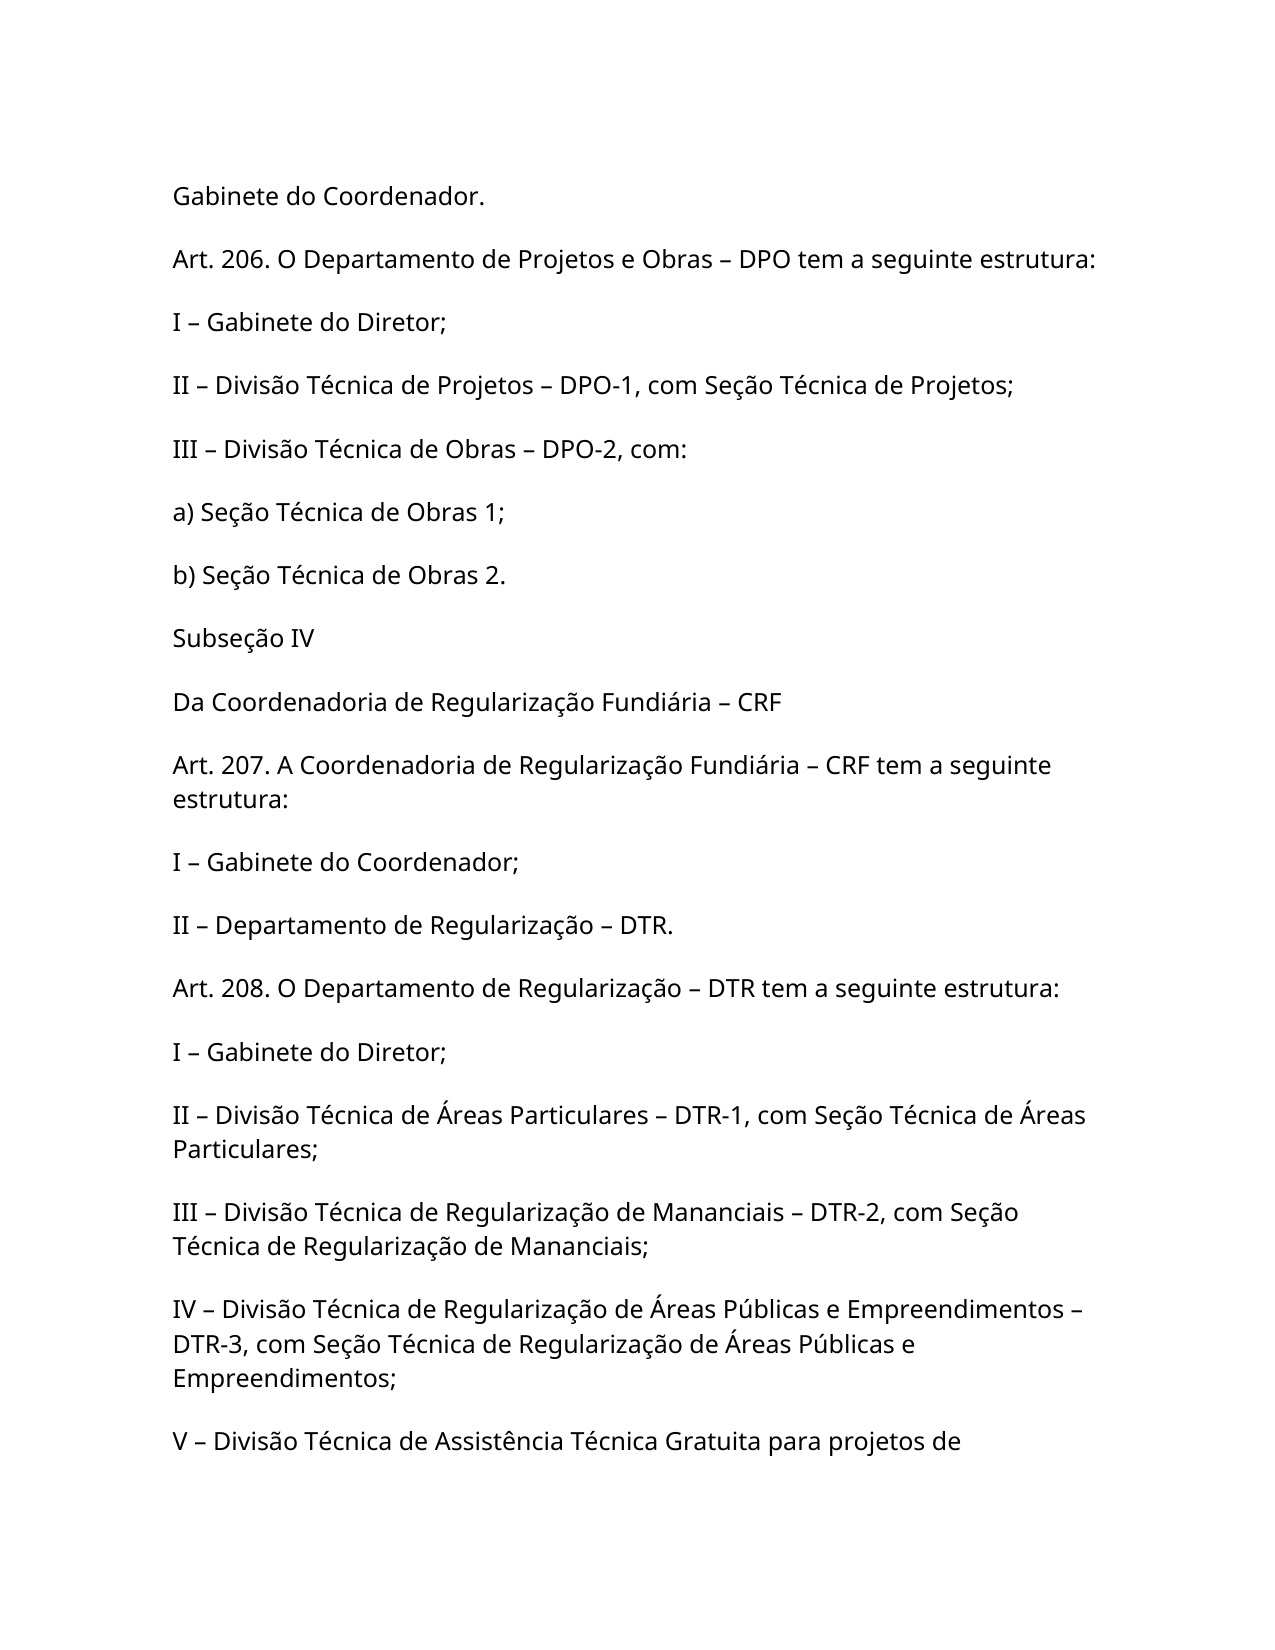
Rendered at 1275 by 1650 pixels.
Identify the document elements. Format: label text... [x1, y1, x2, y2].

table_header Gabinete do Coordenador. Art. 206. O Departamento de Projetos e Obras – DPO tem a seguinte estrutura: I – Gabinete do Diretor; II – Divisão Técnica de Projetos – DPO-1, com Seção Técnica de Projetos; III – Divisão Técnica de Obras – DPO-2, com: a) Seção Técnica de Obras 1; b) Seção Técnica de Obras 2. Subseção IV Da Coordenadoria de Regularização Fundiária – CRF Art. 207. A Coordenadoria de Regularização Fundiária – CRF tem a seguinte estrutura: I – Gabinete do Coordenador; II – Departamento de Regularização – DTR. Art. 208. O Departamento de Regularização – DTR tem a seguinte estrutura: I – Gabinete do Diretor; II – Divisão Técnica de Áreas Particulares – DTR-1, com Seção Técnica de Áreas Particulares; III – Divisão Técnica de Regularização de Mananciais – DTR-2, com Seção Técnica de Regularização de Mananciais; IV – Divisão Técnica de Regularização de Áreas Públicas e Empreendimentos – DTR-3, com Seção Técnica de Regularização de Áreas Públicas e Empreendimentos; V – Divisão Técnica de Assistência Técnica Gratuita para projetos de [171, 148, 1104, 1459]
